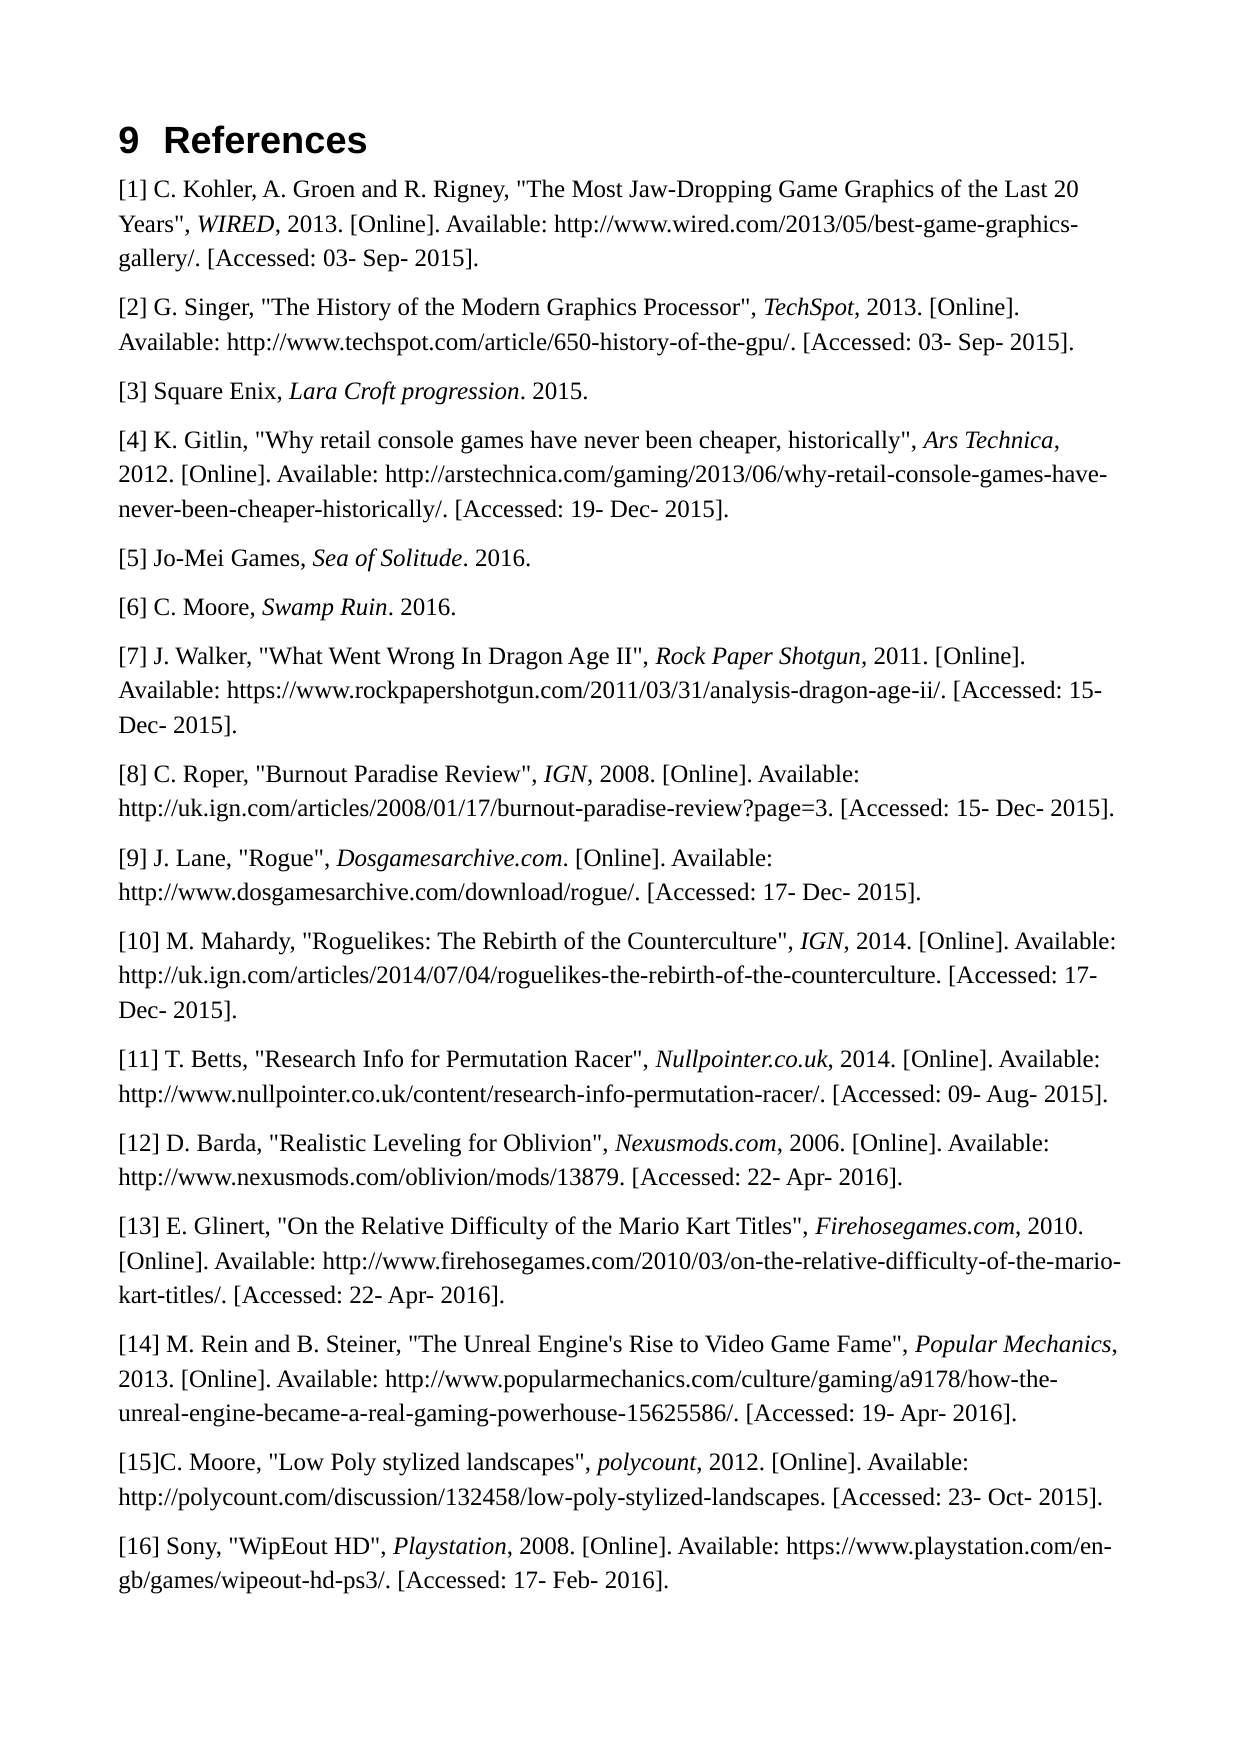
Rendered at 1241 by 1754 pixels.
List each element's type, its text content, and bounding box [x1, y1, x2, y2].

text [8] C. Roper, "Burnout Paradise Review", IGN, 2008. [Online]. Available: http://uk.ign.com/articles/2008/01/17/burnout-paradise-review?page=3. [Accessed: 15- Dec- 2015]. [118, 759, 1122, 822]
text [5] Jo-Mei Games, Sea of Solitude. 2016. [118, 543, 1122, 572]
text [13] E. Glinert, "On the Relative Difficulty of the Mario Kart Titles", Firehosegames.com, 2010. [Online]. Available: http://www.firehosegames.com/2010/03/on-the-relative-difficulty-of-the-mario-kart-titles/. [Accessed: 22- Apr- 2016]. [118, 1211, 1122, 1309]
text [15]C. Moore, "Low Poly stylized landscapes", polycount, 2012. [Online]. Available: http://polycount.com/discussion/132458/low-poly-stylized-landscapes. [Accessed: 23- Oct- 2015]. [118, 1447, 1122, 1511]
text [6] C. Moore, Swamp Ruin. 2016. [118, 592, 1122, 621]
text [14] M. Rein and B. Steiner, "The Unreal Engine's Rise to Video Game Fame", Popular Mechanics, 2013. [Online]. Available: http://www.popularmechanics.com/culture/gaming/a9178/how-the-unreal-engine-became-a-real-gaming-powerhouse-15625586/. [Accessed: 19- Apr- 2016]. [118, 1329, 1122, 1427]
text [11] T. Betts, "Research Info for Permutation Racer", Nullpointer.co.uk, 2014. [Online]. Available: http://www.nullpointer.co.uk/content/research-info-permutation-racer/. [Accessed: 09- Aug- 2015]. [118, 1044, 1122, 1107]
text [12] D. Barda, "Realistic Leveling for Oblivion", Nexusmods.com, 2006. [Online]. Available: http://www.nexusmods.com/oblivion/mods/13879. [Accessed: 22- Apr- 2016]. [118, 1128, 1122, 1191]
text [2] G. Singer, "The History of the Modern Graphics Processor", TechSpot, 2013. [Online]. Available: http://www.techspot.com/article/650-history-of-the-gpu/. [Accessed: 03- Sep- 2015]. [118, 292, 1122, 356]
text [7] J. Walker, "What Went Wrong In Dragon Age II", Rock Paper Shotgun, 2011. [Online]. Available: https://www.rockpapershotgun.com/2011/03/31/analysis-dragon-age-ii/. [Accessed: 15- Dec- 2015]. [118, 641, 1122, 739]
text [16] Sony, "WipEout HD", Playstation, 2008. [Online]. Available: https://www.playstation.com/en-gb/games/wipeout-hd-ps3/. [Accessed: 17- Feb- 2016]. [118, 1531, 1122, 1594]
text [1] C. Kohler, A. Groen and R. Rigney, "The Most Jaw-Dropping Game Graphics of the Last 20 Years", WIRED, 2013. [Online]. Available: http://www.wired.com/2013/05/best-game-graphics-gallery/. [Accessed: 03- Sep- 2015]. [118, 174, 1122, 272]
text [9] J. Lane, "Rogue", Dosgamesarchive.com. [Online]. Available: http://www.dosgamesarchive.com/download/rogue/. [Accessed: 17- Dec- 2015]. [118, 843, 1122, 906]
text [4] K. Gitlin, "Why retail console games have never been cheaper, historically", Ars Technica, 2012. [Online]. Available: http://arstechnica.com/gaming/2013/06/why-retail-console-games-have-never-been-cheaper-historically/. [Accessed: 19- Dec- 2015]. [118, 425, 1122, 523]
subtitle References [118, 118, 1122, 162]
text [3] Square Enix, Lara Croft progression. 2015. [118, 376, 1122, 404]
text [10] M. Mahardy, "Roguelikes: The Rebirth of the Counterculture", IGN, 2014. [Online]. Available: http://uk.ign.com/articles/2014/07/04/roguelikes-the-rebirth-of-the-counterculture. [Accessed: 17- Dec- 2015]. [118, 926, 1122, 1024]
